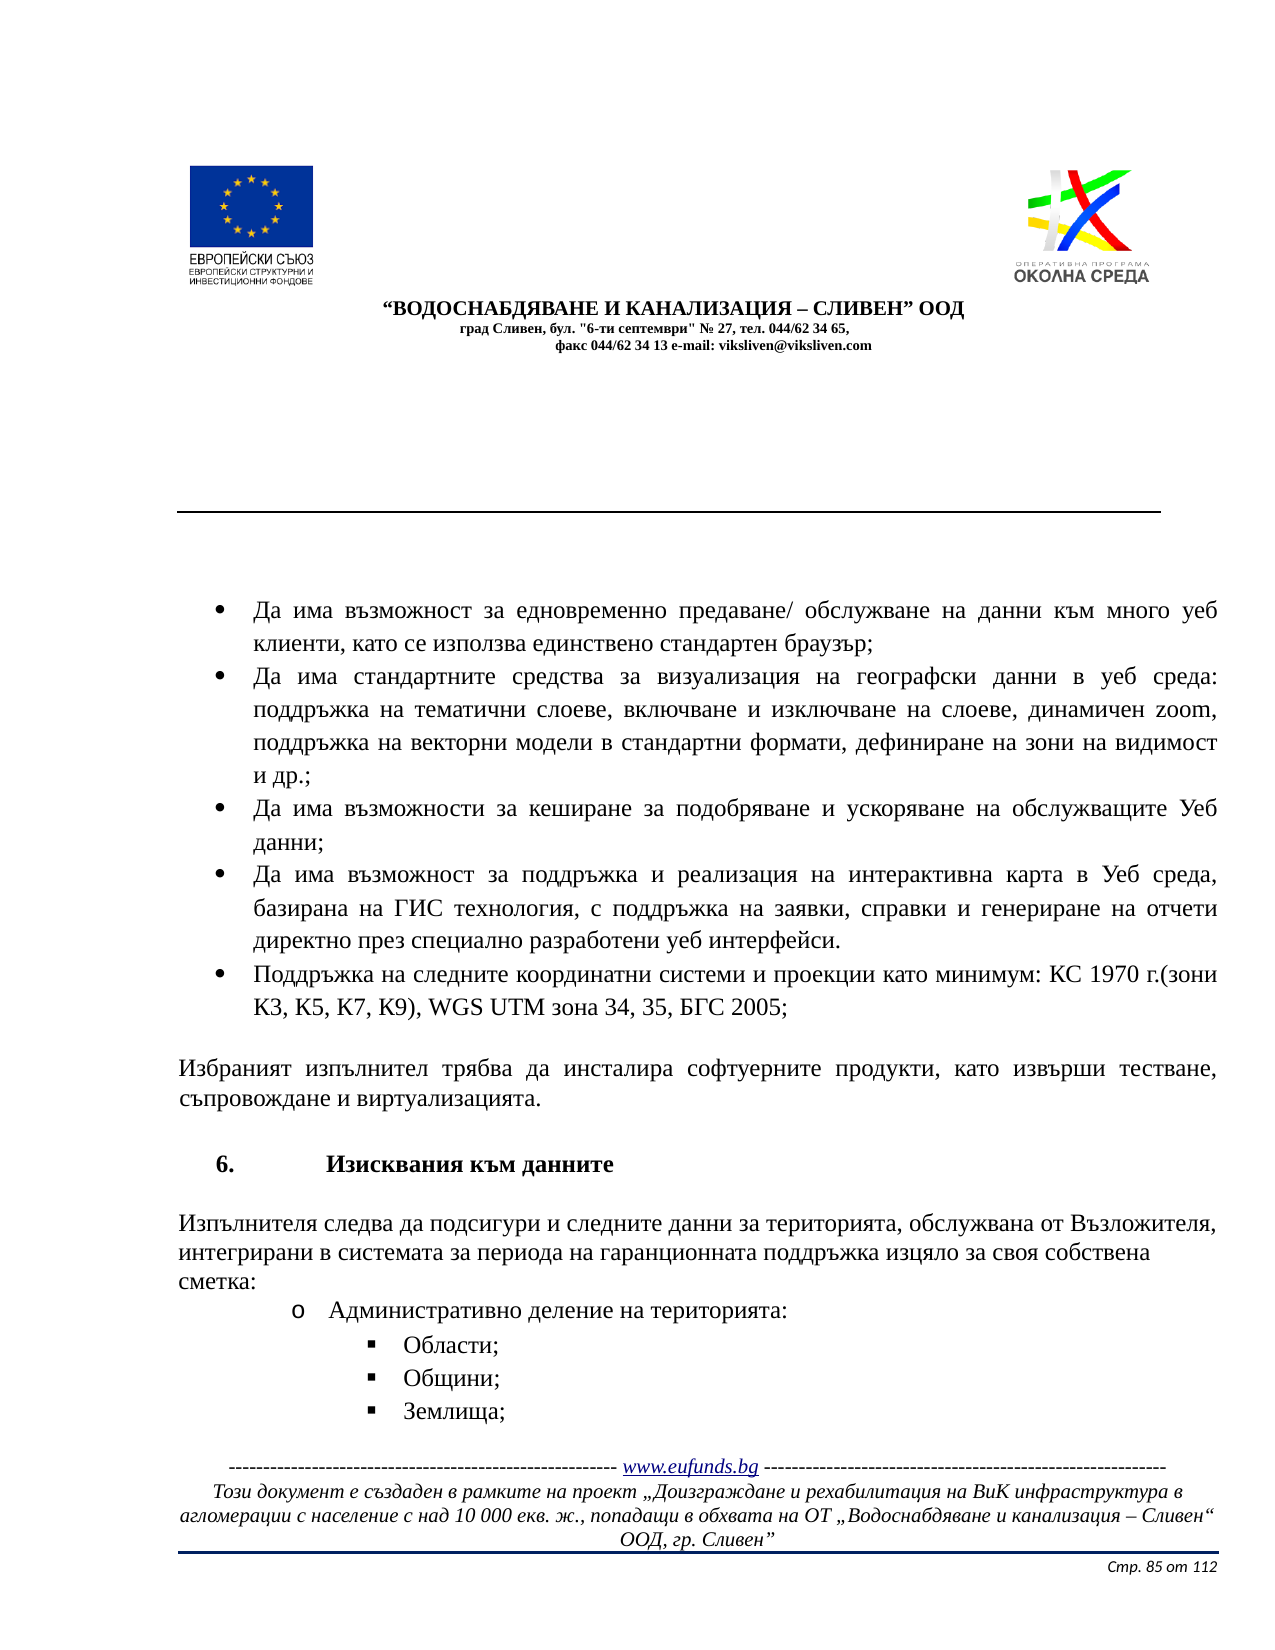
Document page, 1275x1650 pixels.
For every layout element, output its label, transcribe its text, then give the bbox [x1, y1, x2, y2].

list Да има възможност за поддръжка и реализация на интерактивна карта в Уеб среда, базирана на ГИС технология, с поддръжка на заявки, справки и генериране на отчети директно през специално разработени уеб интерфейси. [216, 859, 1219, 954]
list Области; [366, 1330, 1219, 1359]
list Да има възможност за едновременно предаване/ обслужване на данни към много уеб клиенти, като се използва единствено стандартен браузър; [216, 595, 1219, 657]
subtitle Изисквания към данните [216, 1149, 1219, 1178]
list Общини; [366, 1363, 1219, 1392]
list Административно деление на територията: [291, 1295, 1219, 1326]
list Поддръжка на следните координатни системи и проекции като минимум: КС 1970 г.(зони К3, К5, К7, К9), WGS UTM зона 34, 35, БГС 2005; [216, 959, 1219, 1020]
text Избраният изпълнител трябва да инсталира софтуерните продукти, като извърши тестване, съпровождане и виртуализацията. [178, 1053, 1219, 1112]
list Землища; [366, 1396, 1219, 1425]
list Изпълнителя следва да подсигури и следните данни за територията, обслужвана от Възложителя, интегрирани в системата за периода на гаранционната поддръжка изцяло за своя собствена сметка: [178, 1208, 1219, 1295]
list Да има възможности за кеширане за подобряване и ускоряване на обслужващите Уеб данни; [216, 793, 1219, 855]
list Да има стандартните средства за визуализация на географски данни в уеб среда: поддръжка на тематични слоеве, включване и изключване на слоеве, динамичен zoom, поддръжка на векторни модели в стандартни формати, дефиниране на зони на видимост и др.; [216, 661, 1219, 789]
